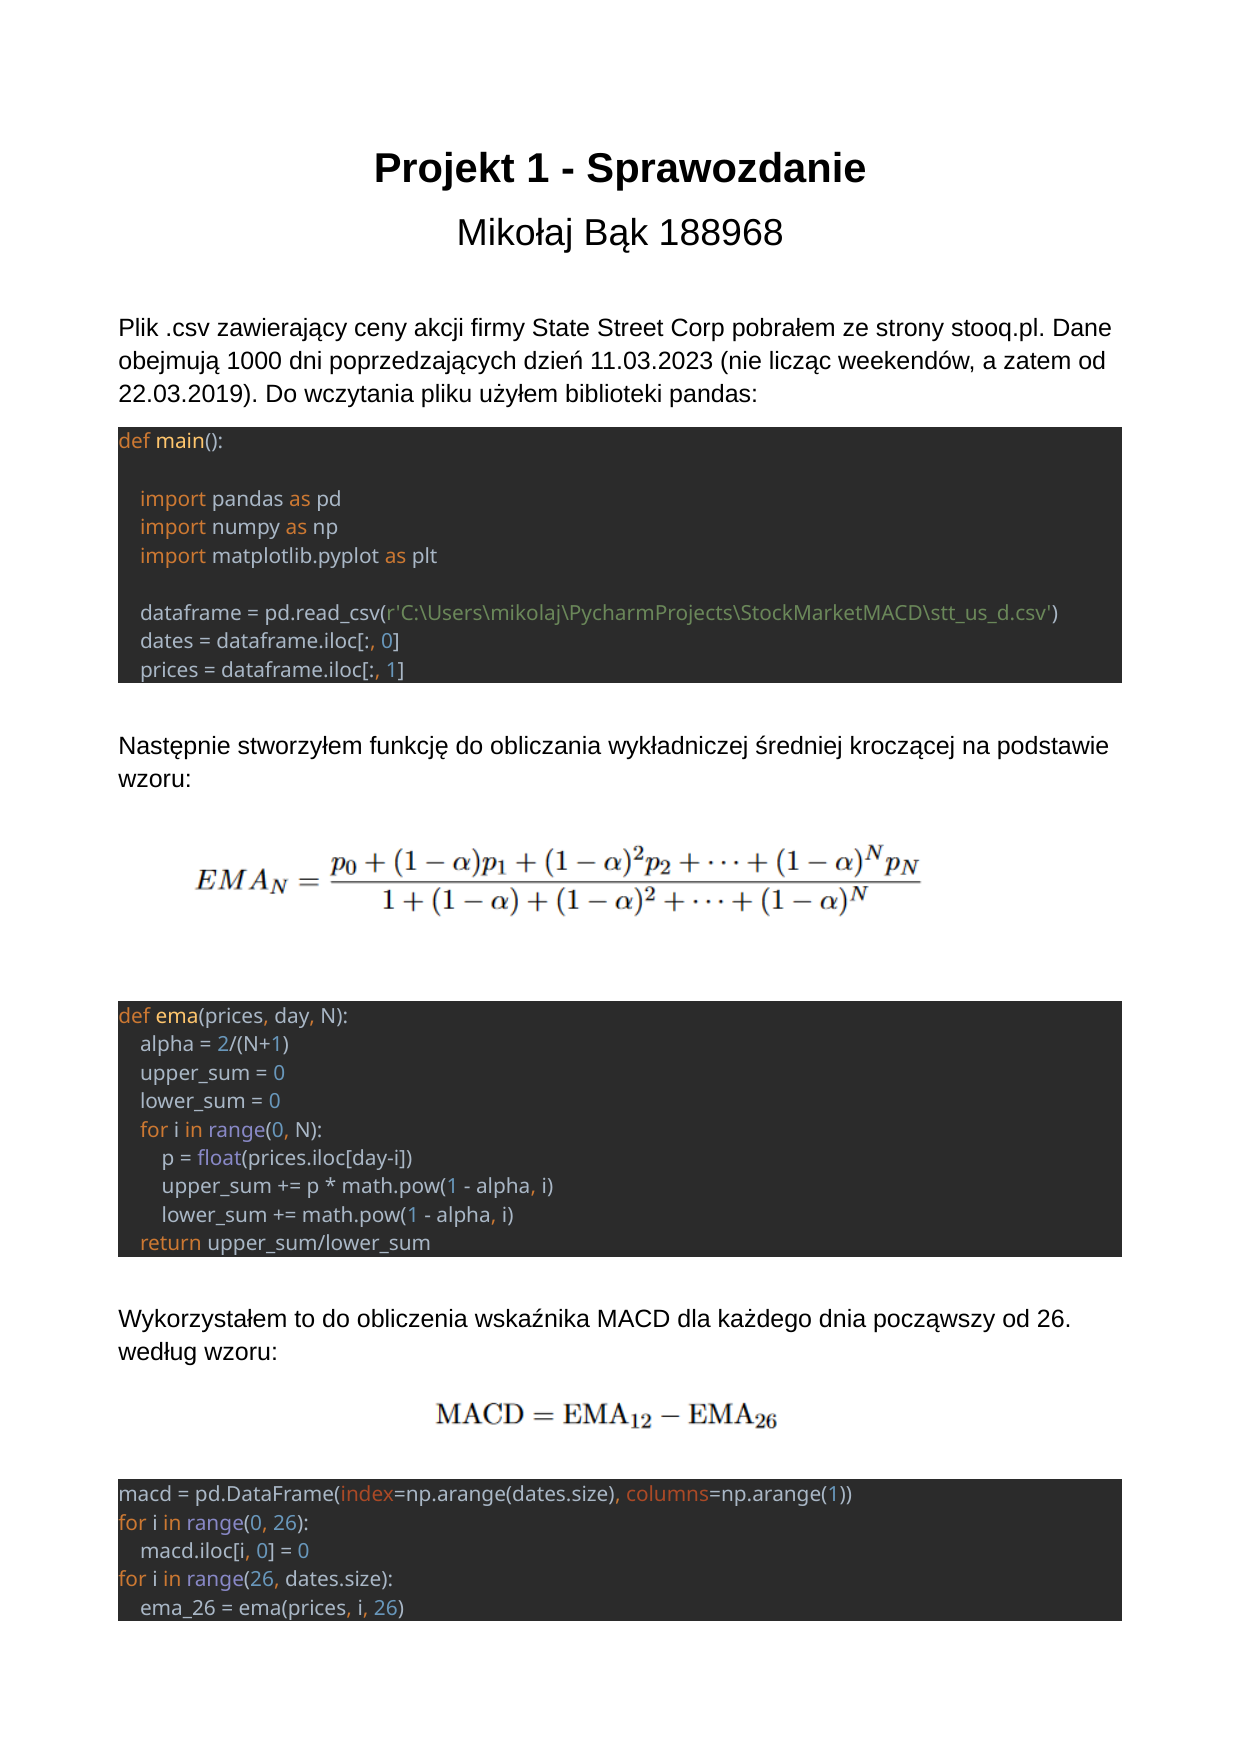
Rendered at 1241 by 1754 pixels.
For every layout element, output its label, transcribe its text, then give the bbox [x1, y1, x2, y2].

text macd = pd.DataFrame(index=np.arange(dates.size), columns=np.arange(1)) for i in range(0, 26): macd.iloc[i, 0] = 0 for i in range(26, dates.size): ema_26 = ema(prices, i, 26) [118, 1479, 1122, 1621]
text def ema(prices, day, N): alpha = 2/(N+1) upper_sum = 0 lower_sum = 0 for i in range(0, N): p = float(prices.iloc[day-i]) upper_sum += p * math.pow(1 - alpha, i) lower_sum += math.pow(1 - alpha, i) return upper_sum/lower_sum [118, 1001, 1122, 1257]
text def main(): import pandas as pd import numpy as np import matplotlib.pyplot as plt dataframe = pd.read_csv(r'C:\Users\mikolaj\PycharmProjects\StockMarketMACD\stt_us_d.csv') dates = dataframe.iloc[:, 0] prices = dataframe.iloc[:, 1] [118, 427, 1122, 683]
text Wykorzystałem to do obliczenia wskaźnika MACD dla każdego dnia począwszy od 26. według wzoru: [118, 1304, 1122, 1366]
text Plik .csv zawierający ceny akcji firmy State Street Corp pobrałem ze strony stooq.pl. Dane obejmują 1000 dni poprzedzających dzień 11.03.2023 (nie licząc weekendów, a zatem od 22.03.2019). Do wczytania pliku użyłem biblioteki pandas: [118, 313, 1122, 408]
subtitle Mikołaj Bąk 188968 [118, 210, 1122, 253]
picture [156, 831, 964, 939]
text Następnie stworzyłem funkcję do obliczania wykładniczej średniej kroczącej na podstawie wzoru: [118, 731, 1122, 793]
picture [428, 1384, 812, 1445]
title Projekt 1 - Sprawozdanie [118, 143, 1122, 191]
